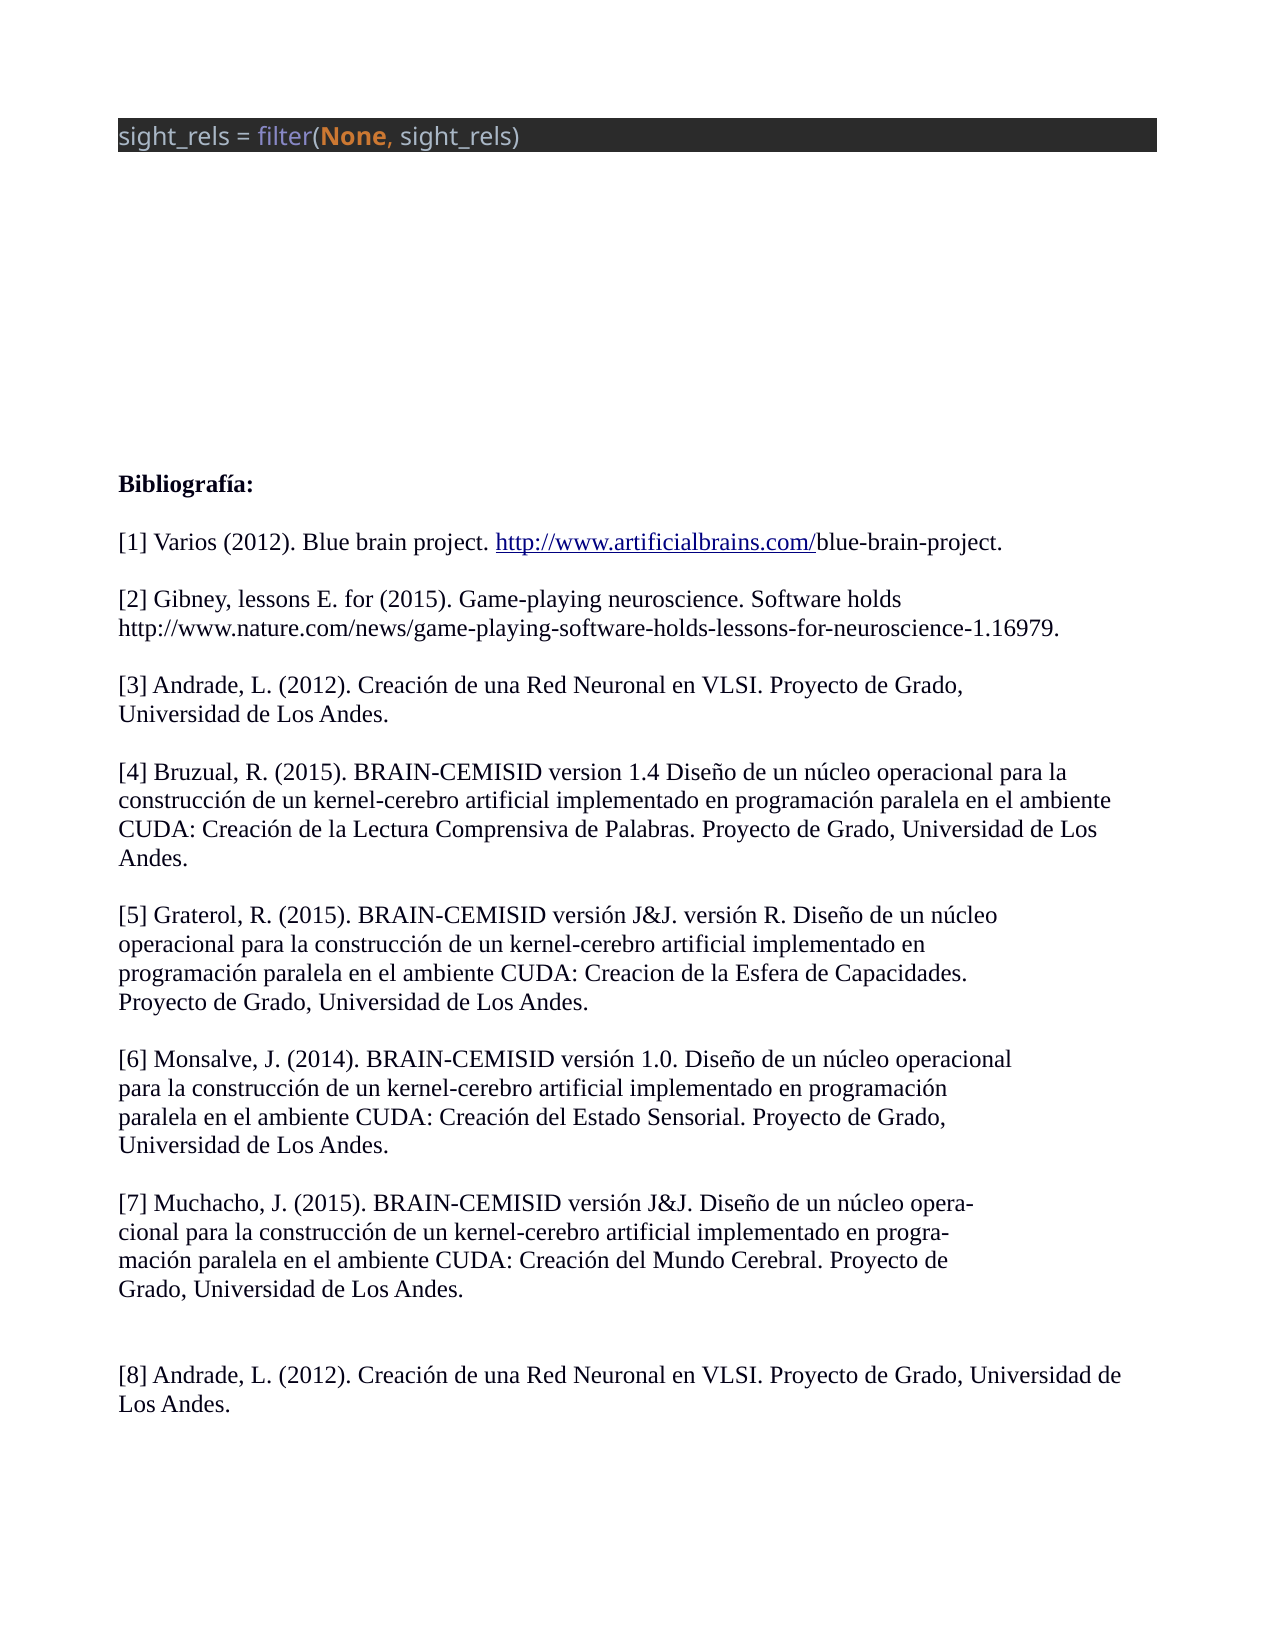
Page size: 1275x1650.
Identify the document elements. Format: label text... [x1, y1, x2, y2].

text [8] Andrade, L. (2012). Creación de una Red Neuronal en VLSI. Proyecto de Grado, Universidad de Los Andes. [118, 1360, 1157, 1418]
text operacional para la construcción de un kernel-cerebro artificial implementado en [118, 929, 1157, 958]
text Universidad de Los Andes. [118, 1130, 1157, 1159]
text [1] Varios (2012). Blue brain project. http://www.artificialbrains.com/blue-brain-project. [118, 527, 1157, 555]
text programación paralela en el ambiente CUDA: Creacion de la Esfera de Capacidades. [118, 958, 1157, 987]
text para la construcción de un kernel-cerebro artificial implementado en programación [118, 1073, 1157, 1102]
text Bibliografía: [118, 469, 1157, 498]
text Proyecto de Grado, Universidad de Los Andes. [118, 987, 1157, 1015]
text [6] Monsalve, J. (2014). BRAIN-CEMISID versión 1.0. Diseño de un núcleo operacional [118, 1044, 1157, 1073]
text [2] Gibney, lessons E. for (2015). Game-playing neuroscience. Software holds http://www.nature.com/news/game-playing-software-holds-lessons-for-neuroscience-1.16979. [118, 584, 1157, 642]
text cional para la construcción de un kernel-cerebro artificial implementado en progra- [118, 1217, 1157, 1245]
text Universidad de Los Andes. [118, 699, 1157, 728]
text mación paralela en el ambiente CUDA: Creación del Mundo Cerebral. Proyecto de [118, 1245, 1157, 1274]
text [4] Bruzual, R. (2015). BRAIN-CEMISID version 1.4 Diseño de un núcleo operacional para la construcción de un kernel-cerebro artificial implementado en programación paralela en el ambiente CUDA: Creación de la Lectura Comprensiva de Palabras. Proyecto de Grado, Universidad de Los Andes. [118, 757, 1157, 872]
text sight_rels = filter(None, sight_rels) [118, 118, 1157, 152]
text [3] Andrade, L. (2012). Creación de una Red Neuronal en VLSI. Proyecto de Grado, [118, 670, 1157, 699]
text [5] Graterol, R. (2015). BRAIN-CEMISID versión J&J. versión R. Diseño de un núcleo [118, 900, 1157, 929]
text [7] Muchacho, J. (2015). BRAIN-CEMISID versión J&J. Diseño de un núcleo opera- [118, 1188, 1157, 1217]
text paralela en el ambiente CUDA: Creación del Estado Sensorial. Proyecto de Grado, [118, 1102, 1157, 1130]
text Grado, Universidad de Los Andes. [118, 1274, 1157, 1303]
